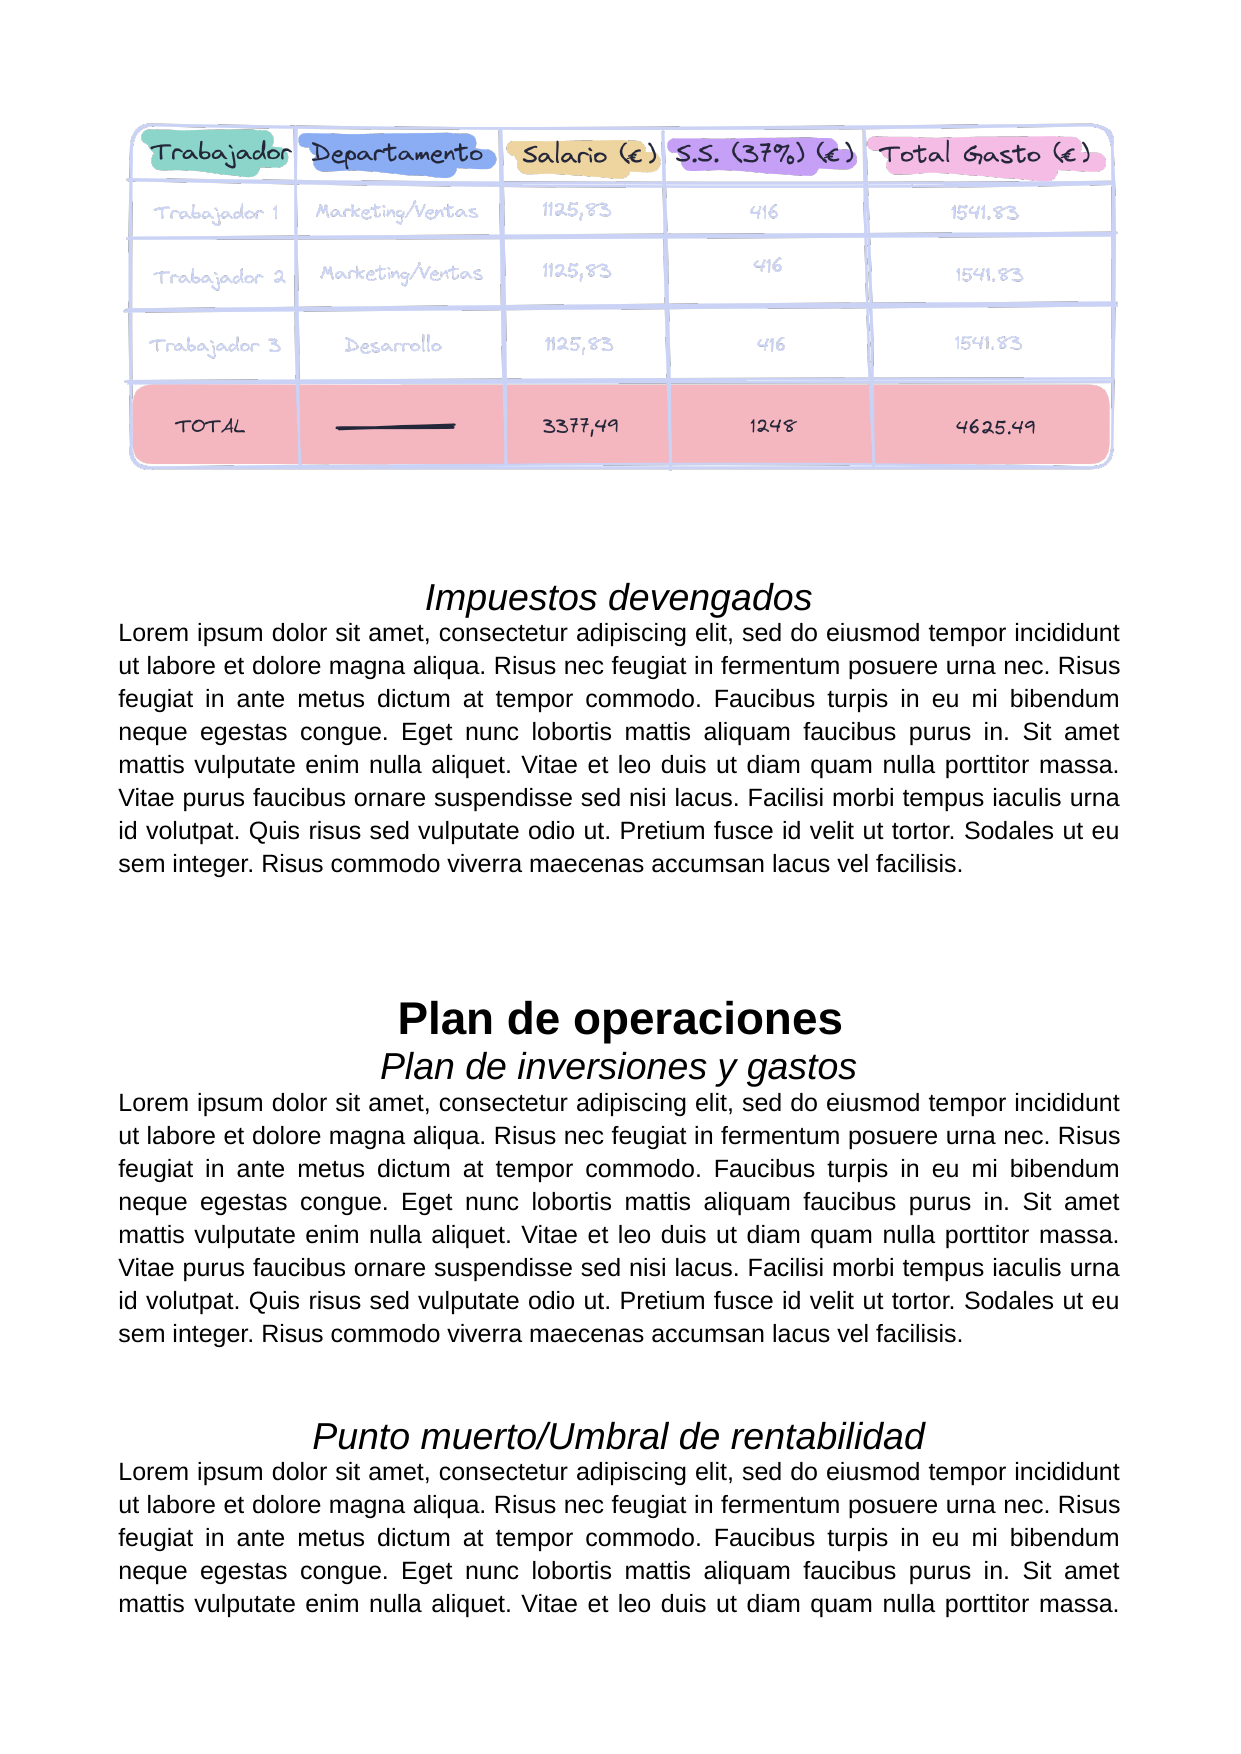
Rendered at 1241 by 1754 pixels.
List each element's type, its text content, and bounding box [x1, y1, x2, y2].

text Punto muerto/Umbral de rentabilidad [118, 1414, 1122, 1457]
text Plan de inversiones y gastos [118, 1044, 1122, 1088]
text Lorem ipsum dolor sit amet, consectetur adipiscing elit, sed do eiusmod tempor incididunt ut labore et dolore magna aliqua. Risus nec feugiat in fermentum posuere urna nec. Risus feugiat in ante metus dictum at tempor commodo. Faucibus turpis in eu mi bibendum neque egestas congue. Eget nunc lobortis mattis aliquam faucibus purus in. Sit amet mattis vulputate enim nulla aliquet. Vitae et leo duis ut diam quam nulla porttitor massa. Vitae purus faucibus ornare suspendisse sed nisi lacus. Facilisi morbi tempus iaculis urna id volutpat. Quis risus sed vulputate odio ut. Pretium fusce id velit ut tortor. Sodales ut eu sem integer. Risus commodo viverra maecenas accumsan lacus vel facilisis. [118, 618, 1122, 878]
text Lorem ipsum dolor sit amet, consectetur adipiscing elit, sed do eiusmod tempor incididunt ut labore et dolore magna aliqua. Risus nec feugiat in fermentum posuere urna nec. Risus feugiat in ante metus dictum at tempor commodo. Faucibus turpis in eu mi bibendum neque egestas congue. Eget nunc lobortis mattis aliquam faucibus purus in. Sit amet mattis vulputate enim nulla aliquet. Vitae et leo duis ut diam quam nulla porttitor massa. Vitae purus faucibus ornare suspendisse sed nisi lacus. Facilisi morbi tempus iaculis urna id volutpat. Quis risus sed vulputate odio ut. Pretium fusce id velit ut tortor. Sodales ut eu sem integer. Risus commodo viverra maecenas accumsan lacus vel facilisis. [118, 1088, 1122, 1347]
picture [118, 118, 1123, 476]
text Plan de operaciones [118, 992, 1122, 1044]
text Impuestos devengados [118, 575, 1122, 618]
text Lorem ipsum dolor sit amet, consectetur adipiscing elit, sed do eiusmod tempor incididunt ut labore et dolore magna aliqua. Risus nec feugiat in fermentum posuere urna nec. Risus feugiat in ante metus dictum at tempor commodo. Faucibus turpis in eu mi bibendum neque egestas congue. Eget nunc lobortis mattis aliquam faucibus purus in. Sit amet mattis vulputate enim nulla aliquet. Vitae et leo duis ut diam quam nulla porttitor massa. [118, 1457, 1122, 1618]
